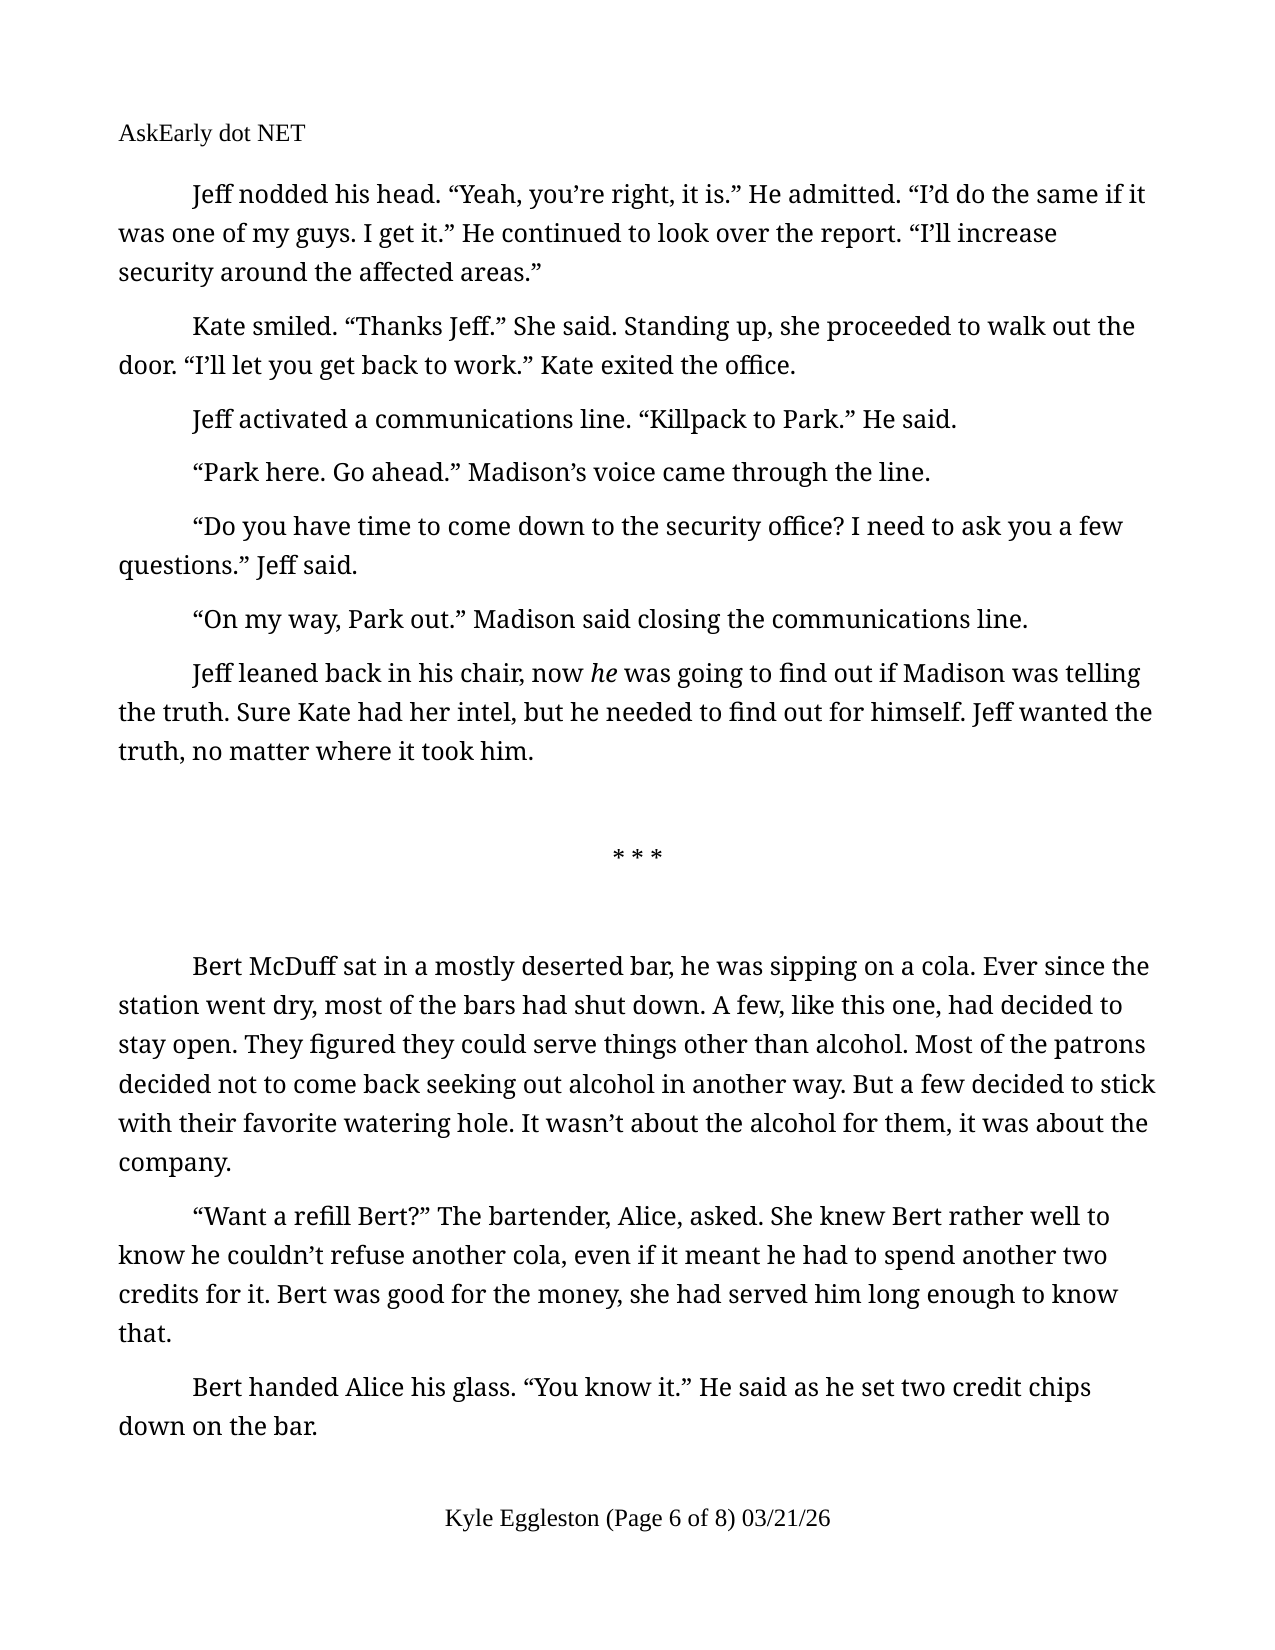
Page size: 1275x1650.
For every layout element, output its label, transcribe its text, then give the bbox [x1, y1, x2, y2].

text Kate smiled. “Thanks Jeff.” She said. Standing up, she proceeded to walk out the door. “I’ll let you get back to work.” Kate exited the office. [118, 308, 1157, 382]
text Jeff leaned back in his chair, now he was going to find out if Madison was telling the truth. Sure Kate had her intel, but he needed to find out for himself. Jeff wanted the truth, no matter where it took him. [118, 656, 1157, 768]
text Jeff activated a communications line. “Killpack to Park.” He said. [118, 401, 1157, 435]
text “On my way, Park out.” Madison said closing the communications line. [118, 602, 1157, 636]
text “Park here. Go ahead.” Madison’s voice came through the line. [118, 455, 1157, 489]
text Bert McDuff sat in a mostly deserted bar, he was sipping on a cola. Ever since the station went dry, most of the bars had shut down. A few, like this one, had decided to stay open. They figured they could serve things other than alcohol. Most of the patrons decided not to come back seeking out alcohol in another way. But a few decided to stick with their favorite watering hole. It wasn’t about the alcohol for them, it was about the company. [118, 949, 1157, 1179]
text “Want a refill Bert?” The bartender, Alice, asked. She knew Bert rather well to know he couldn’t refuse another cola, even if it meant he had to spend another two credits for it. Bert was good for the money, she had served him long enough to know that. [118, 1198, 1157, 1350]
text “Do you have time to come down to the security office? I need to ask you a few questions.” Jeff said. [118, 509, 1157, 582]
text Bert handed Alice his glass. “You know it.” He said as he set two credit chips down on the bar. [118, 1370, 1157, 1443]
text * * * [118, 841, 1157, 875]
text Jeff nodded his head. “Yeah, you’re right, it is.” He admitted. “I’d do the same if it was one of my guys. I get it.” He continued to look over the report. “I’ll increase security around the affected areas.” [118, 176, 1157, 289]
